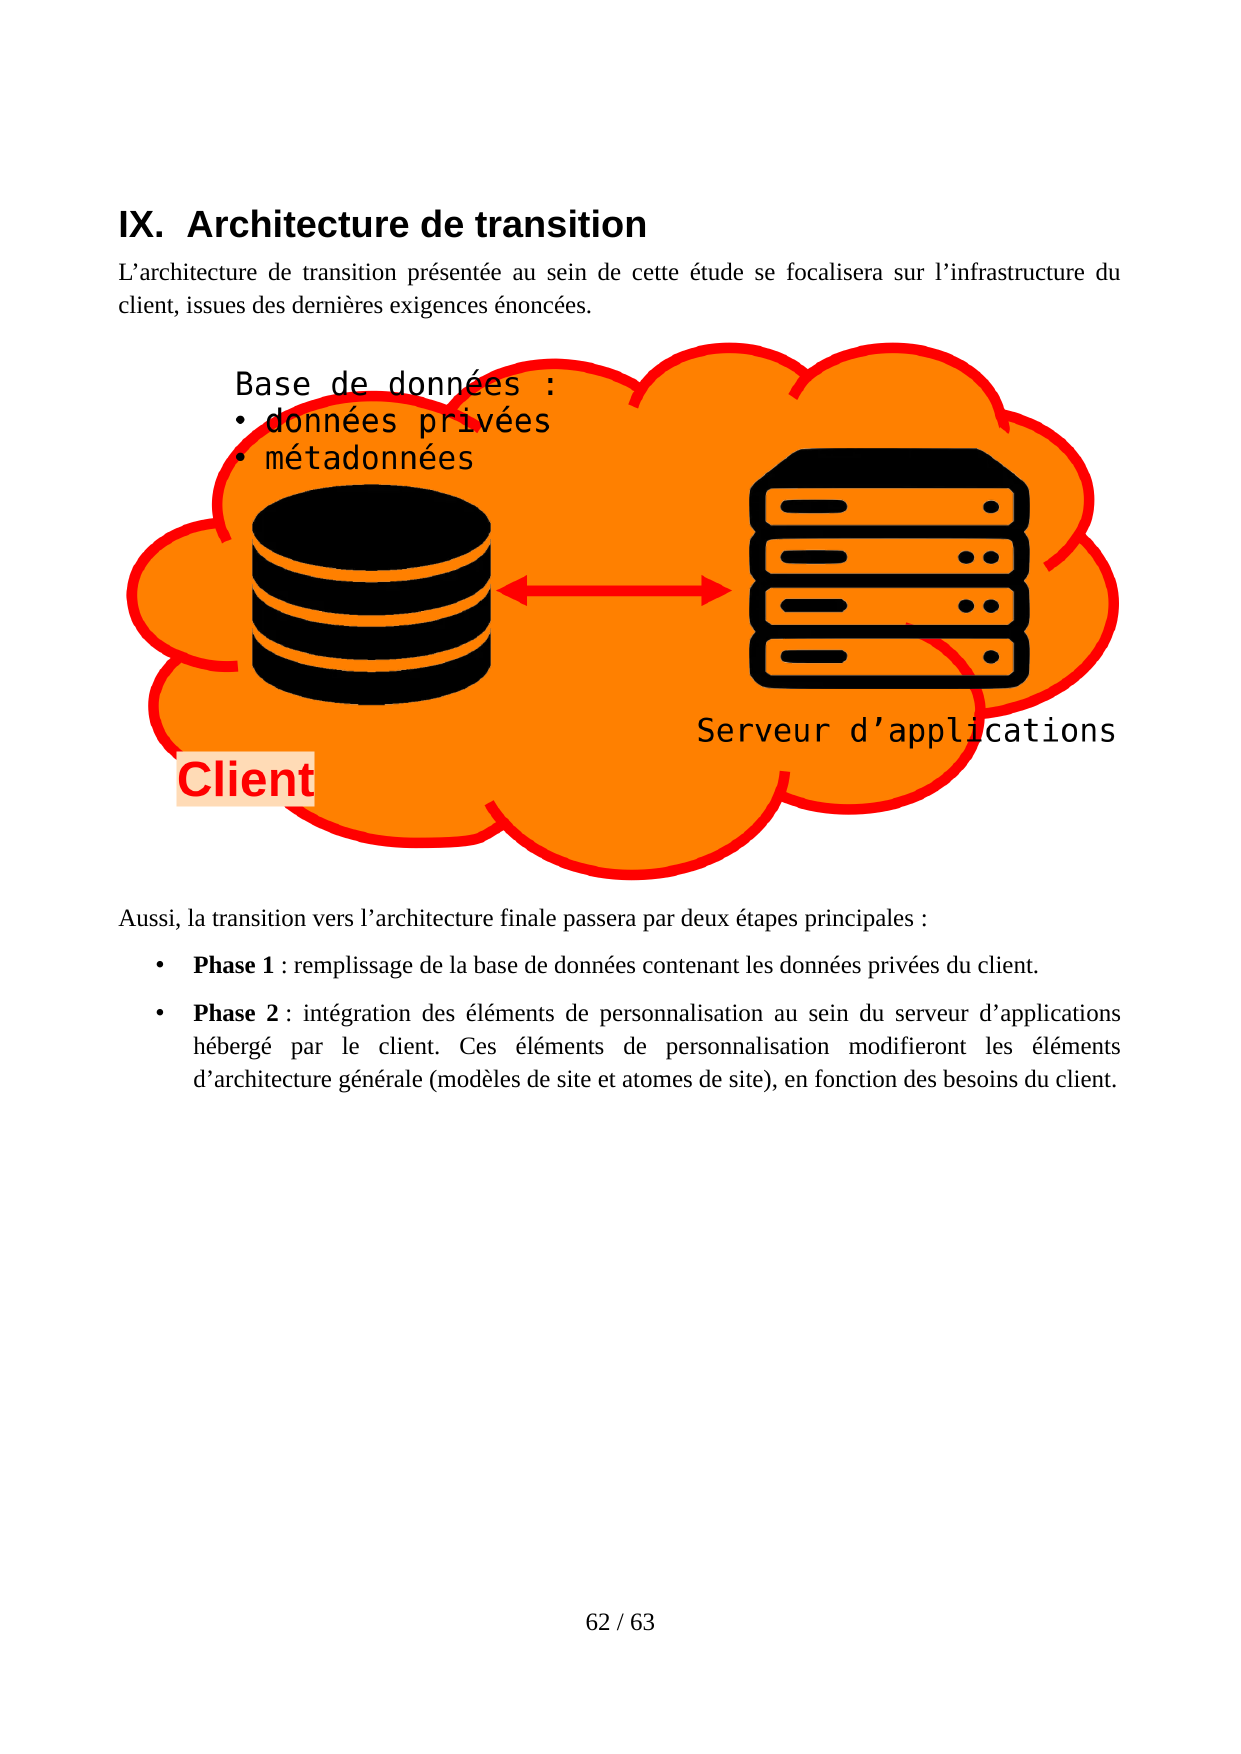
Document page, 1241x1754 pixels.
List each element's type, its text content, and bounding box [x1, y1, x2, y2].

list Phase 1 : remplissage de la base de données contenant les données privées du client. [156, 950, 1122, 979]
text Aussi, la transition vers l’architecture finale passera par deux étapes principales : [118, 903, 1122, 931]
subtitle Architecture de transition [118, 201, 1122, 245]
picture [118, 338, 1123, 884]
text L’architecture de transition présentée au sein de cette étude se focalisera sur l’infrastructure du client, issues des dernières exigences énoncées. [118, 257, 1122, 319]
list Phase 2 : intégration des éléments de personnalisation au sein du serveur d’applications hébergé par le client. Ces éléments de personnalisation modifieront les éléments d’architecture générale (modèles de site et atomes de site), en fonction des besoins du client. [156, 998, 1122, 1093]
